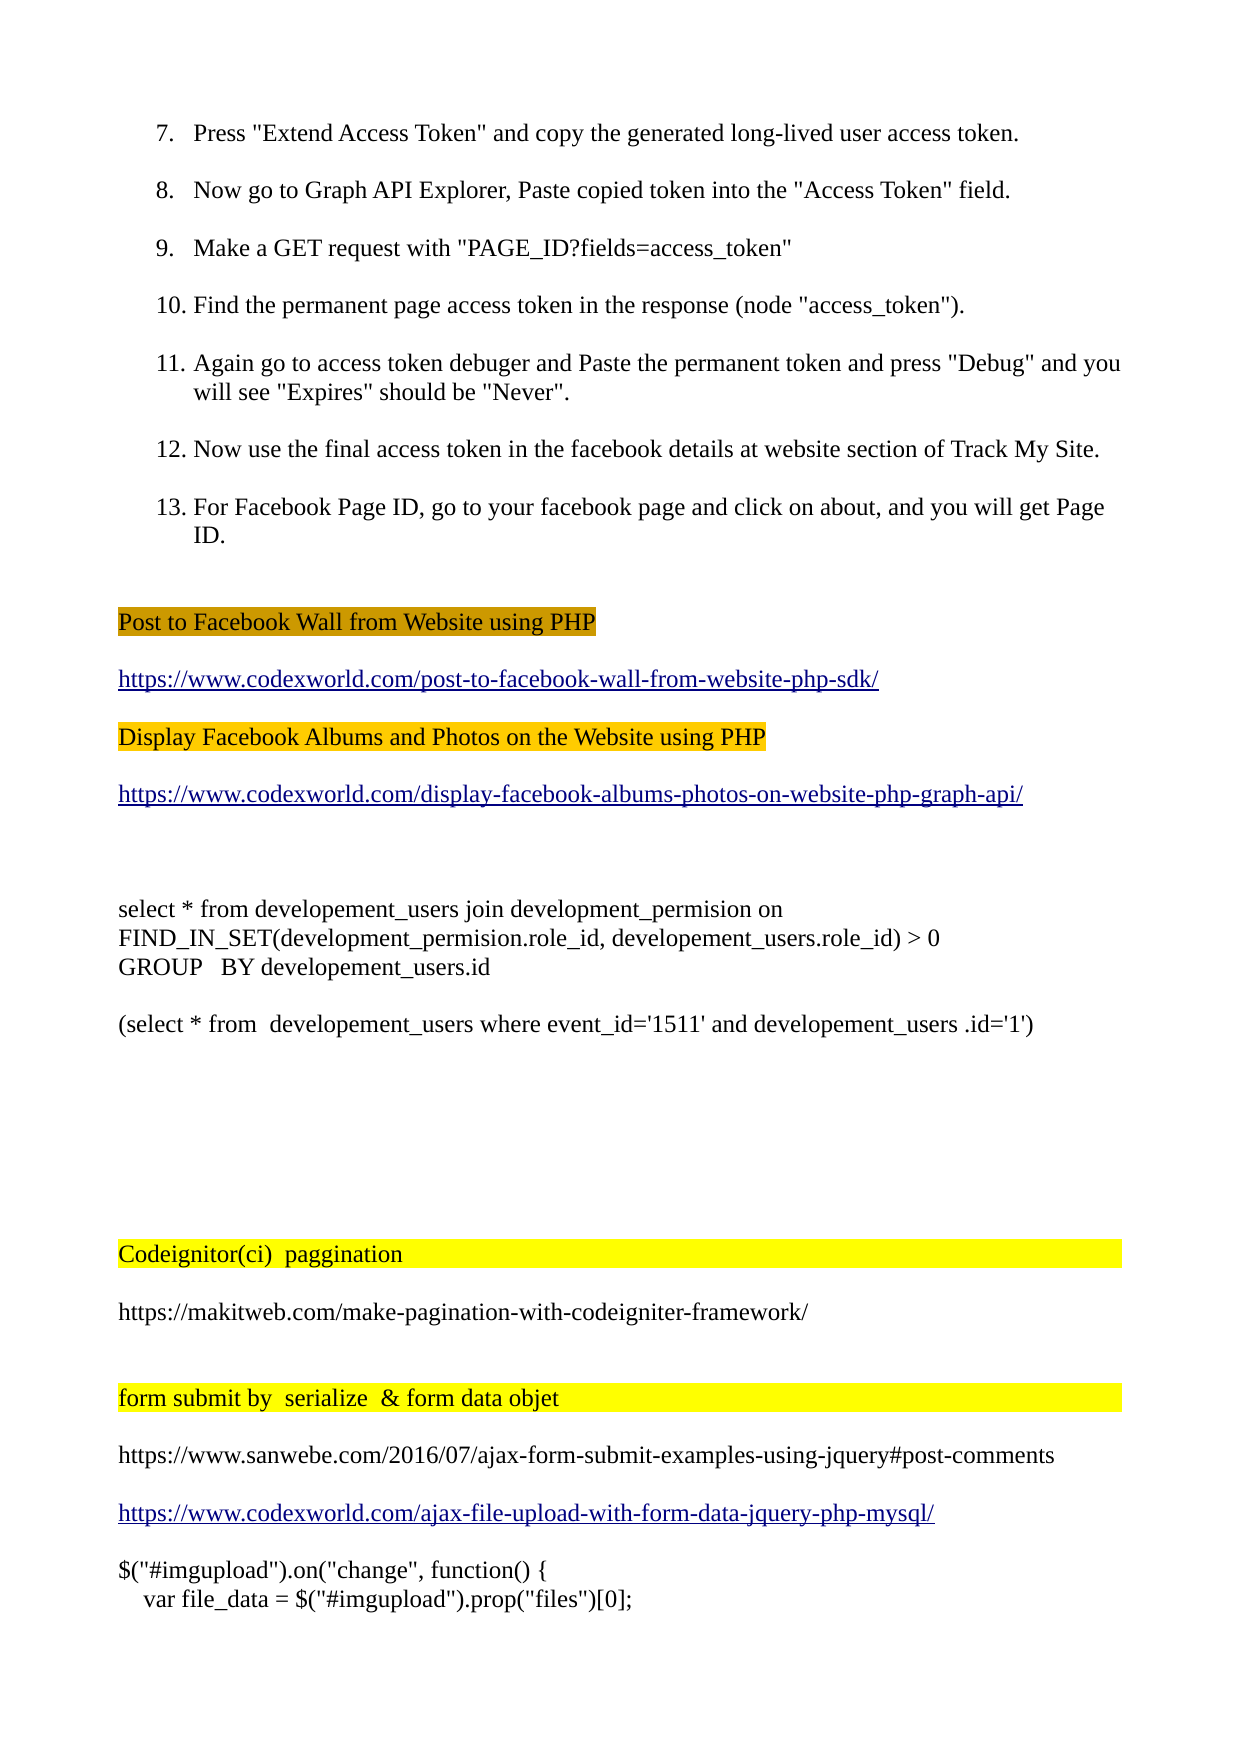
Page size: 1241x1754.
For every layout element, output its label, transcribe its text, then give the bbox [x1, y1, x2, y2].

list Now go to Graph API Explorer, Paste copied token into the "Access Token" field. [156, 176, 1122, 204]
text Display Facebook Albums and Photos on the Website using PHP [118, 722, 1122, 751]
text select * from developement_users join development_permision on FIND_IN_SET(development_permision.role_id, developement_users.role_id) > 0 [118, 894, 1122, 952]
list Find the permanent page access token in the response (node "access_token"). [156, 291, 1122, 319]
text https://makitweb.com/make-pagination-with-codeigniter-framework/ [118, 1297, 1122, 1326]
text https://www.sanwebe.com/2016/07/ajax-form-submit-examples-using-jquery#post-comments [118, 1441, 1122, 1469]
list Again go to access token debuger and Paste the permanent token and press "Debug" and you will see "Expires" should be "Never". [156, 348, 1122, 406]
text (select * from developement_users where event_id='1511' and developement_users .id='1') [118, 1009, 1122, 1038]
list Press "Extend Access Token" and copy the generated long-lived user access token. [156, 118, 1122, 147]
text https://www.codexworld.com/ajax-file-upload-with-form-data-jquery-php-mysql/ [118, 1498, 1122, 1527]
text https://www.codexworld.com/post-to-facebook-wall-from-website-php-sdk/ [118, 664, 1122, 693]
text Post to Facebook Wall from Website using PHP [118, 607, 1122, 636]
text form submit by serialize & form data objet [118, 1383, 1122, 1412]
list For Facebook Page ID, go to your facebook page and click on about, and you will get Page ID. [156, 492, 1122, 549]
list Now use the final access token in the facebook details at website section of Track My Site. [156, 434, 1122, 463]
text Codeignitor(ci) paggination [118, 1239, 1122, 1268]
list Make a GET request with "PAGE_ID?fields=access_token" [156, 233, 1122, 262]
text $("#imgupload").on("change", function() { [118, 1556, 1122, 1584]
text https://www.codexworld.com/display-facebook-albums-photos-on-website-php-graph-api/ [118, 779, 1122, 808]
text GROUP BY developement_users.id [118, 952, 1122, 981]
text var file_data = $("#imgupload").prop("files")[0]; [118, 1584, 1122, 1613]
